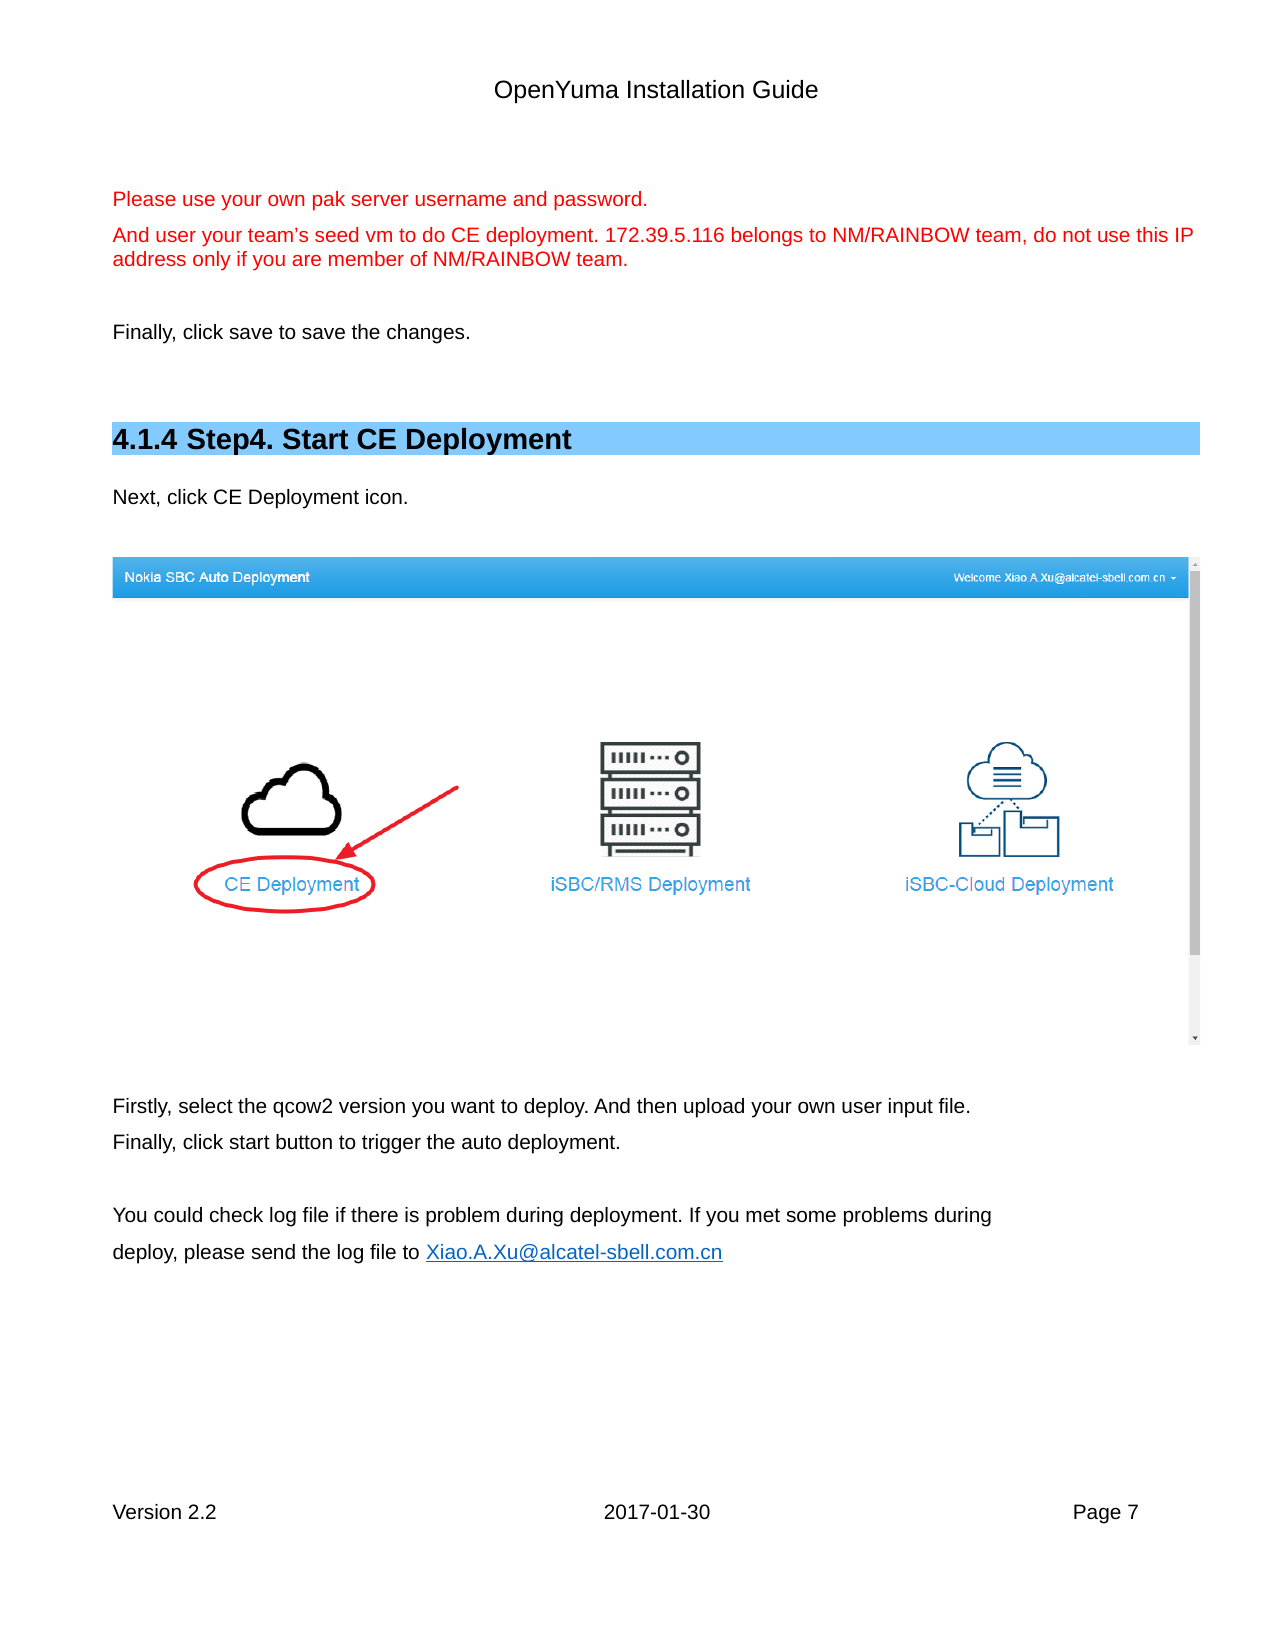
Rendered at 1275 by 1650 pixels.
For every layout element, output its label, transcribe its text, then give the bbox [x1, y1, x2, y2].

subtitle Step4. Start CE Deployment [112, 422, 1200, 455]
text Please use your own pak server username and password. [112, 186, 1200, 210]
text Next, click CE Deployment icon. [112, 484, 1200, 508]
text Finally, click start button to trigger the auto deployment. [112, 1130, 1200, 1154]
text You could check log file if there is problem during deployment. If you met some problems during [112, 1203, 1200, 1227]
text deploy, please send the log file to Xiao.A.Xu@alcatel-sbell.com.cn [112, 1239, 1200, 1263]
text Firstly, select the qcow2 version you want to deploy. And then upload your own user input file. [112, 1094, 1200, 1118]
text And user your team’s seed vm to do CE deployment. 172.39.5.116 belongs to NM/RAINBOW team, do not use this IP address only if you are member of NM/RAINBOW team. [112, 223, 1200, 271]
text Finally, click save to save the changes. [112, 320, 1200, 344]
